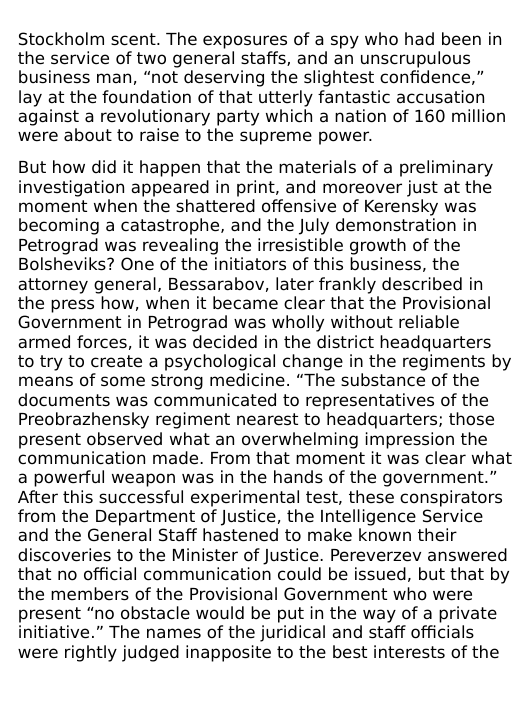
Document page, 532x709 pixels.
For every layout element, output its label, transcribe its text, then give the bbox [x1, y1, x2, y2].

text But how did it happen that the materials of a preliminary investigation appeared in print, and moreover just at the moment when the shattered offensive of Kerensky was becoming a catastrophe, and the July demonstration in Petrograd was revealing the irresistible growth of the Bolsheviks? One of the initiators of this business, the attorney general, Bessarabov, later frankly described in the press how, when it became clear that the Provisional Government in Petrograd was wholly without reliable armed forces, it was decided in the district headquarters to try to create a psychological change in the regiments by means of some strong medicine. “The substance of the documents was communicated to representatives of the Preobrazhensky regiment nearest to headquarters; those present observed what an overwhelming impression the communication made. From that moment it was clear what a powerful weapon was in the hands of the government.” After this successful experimental test, these conspirators from the Department of Justice, the Intelligence Service and the General Staff hastened to make known their discoveries to the Minister of Justice. Pereverzev answered that no official communication could be issued, but that by the members of the Provisional Government who were present “no obstacle would be put in the way of a private initiative.” The names of the juridical and staff officials were rightly judged inapposite to the best interests of the [18, 158, 514, 662]
text Stockholm scent. The exposures of a spy who had been in the service of two general staffs, and an unscrupulous business man, “not deserving the slightest confidence,” lay at the foundation of that utterly fantastic accusation against a revolutionary party which a nation of 160 million were about to raise to the supreme power. [18, 29, 514, 146]
